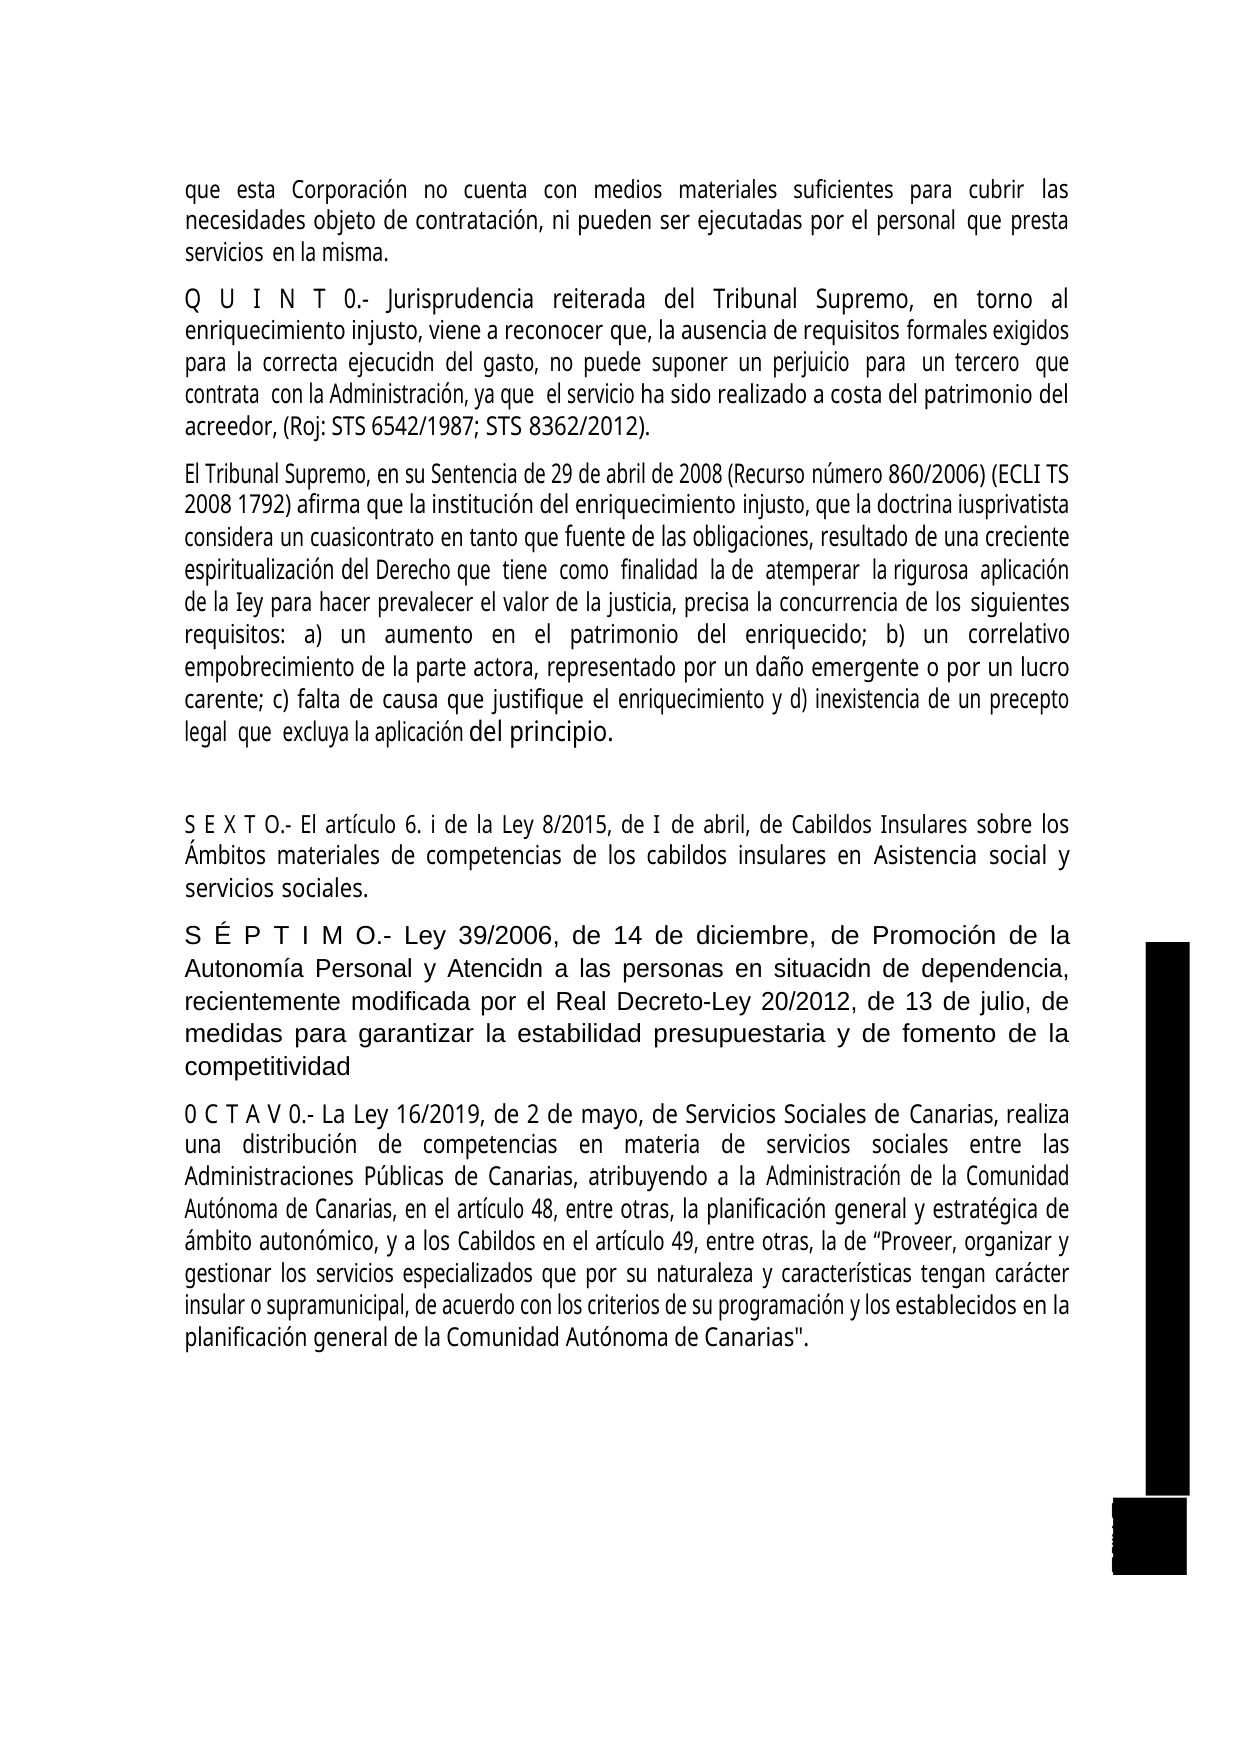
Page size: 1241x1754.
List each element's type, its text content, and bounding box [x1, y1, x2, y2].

text que esta Corporación no cuenta con medios materiales suficientes para cubrir las necesidades objeto de contratación, ni pueden ser ejecutadas por el personal que presta servicios en la misma. [184, 172, 1068, 269]
text 0 C T A V 0.- La Ley 16/2019, de 2 de mayo, de Servicios Sociales de Canarias, realiza una distribución de competencias en materia de servicios sociales entre las Administraciones Públicas de Canarias, atribuyendo a la Administración de la Comunidad Autónoma de Canarias, en el artículo 48, entre otras, la planificación general y estratégica de ámbito autonómico, y a los Cabildos en el artículo 49, entre otras, la de “Proveer, organizar y gestionar los servicios especializados que por su naturaleza y características tengan carácter insular o supramunicipal, de acuerdo con los criterios de su programación y los establecidos en la planificación general de la Comunidad Autónoma de Canarias". [184, 1098, 1070, 1354]
text El Tribunal Supremo, en su Sentencia de 29 de abril de 2008 (Recurso número 860/2006) (ECLI TS 2008 1792) afirma que la institución del enriquecimiento injusto, que la doctrina iusprivatista considera un cuasicontrato en tanto que fuente de las obligaciones, resultado de una creciente espiritualización del Derecho que tiene como finalidad la de atemperar la rigurosa aplicación de la Iey para hacer prevalecer el valor de la justicia, precisa la concurrencia de los siguientes requisitos: a) un aumento en el patrimonio del enriquecido; b) un correlativo empobrecimiento de la parte actora, representado por un daño emergente o por un lucro carente; c) falta de causa que justifique el enriquecimiento y d) inexistencia de un precepto legal que excluya la aplicación del principio. [184, 458, 1070, 749]
text S É P T I M O.- Ley 39/2006, de 14 de diciembre, de Promoción de la Autonomía Personal y Atencidn a las personas en situacidn de dependencia, recientemente modificada por el Real Decreto-Ley 20/2012, de 13 de julio, de medidas para garantizar la estabilidad presupuestaria y de fomento de la competitividad [184, 920, 1071, 1081]
text S E X T O.- El artículo 6. i de la Ley 8/2015, de I de abril, de Cabildos Insulares sobre los Ámbitos materiales de competencias de los cabildos insulares en Asistencia social y servicios sociales. [184, 808, 1069, 905]
text Q U I N T 0.- Jurisprudencia reiterada del Tribunal Supremo, en torno al enriquecimiento injusto, viene a reconocer que, la ausencia de requisitos formales exigidos para la correcta ejecucidn del gasto, no puede suponer un perjuicio para un tercero que contrata con la Administración, ya que el servicio ha sido realizado a costa del patrimonio del acreedor, (Roj: STS 6542/1987; STS 8362/2012). [184, 283, 1069, 443]
picture [1111, 942, 1190, 1575]
